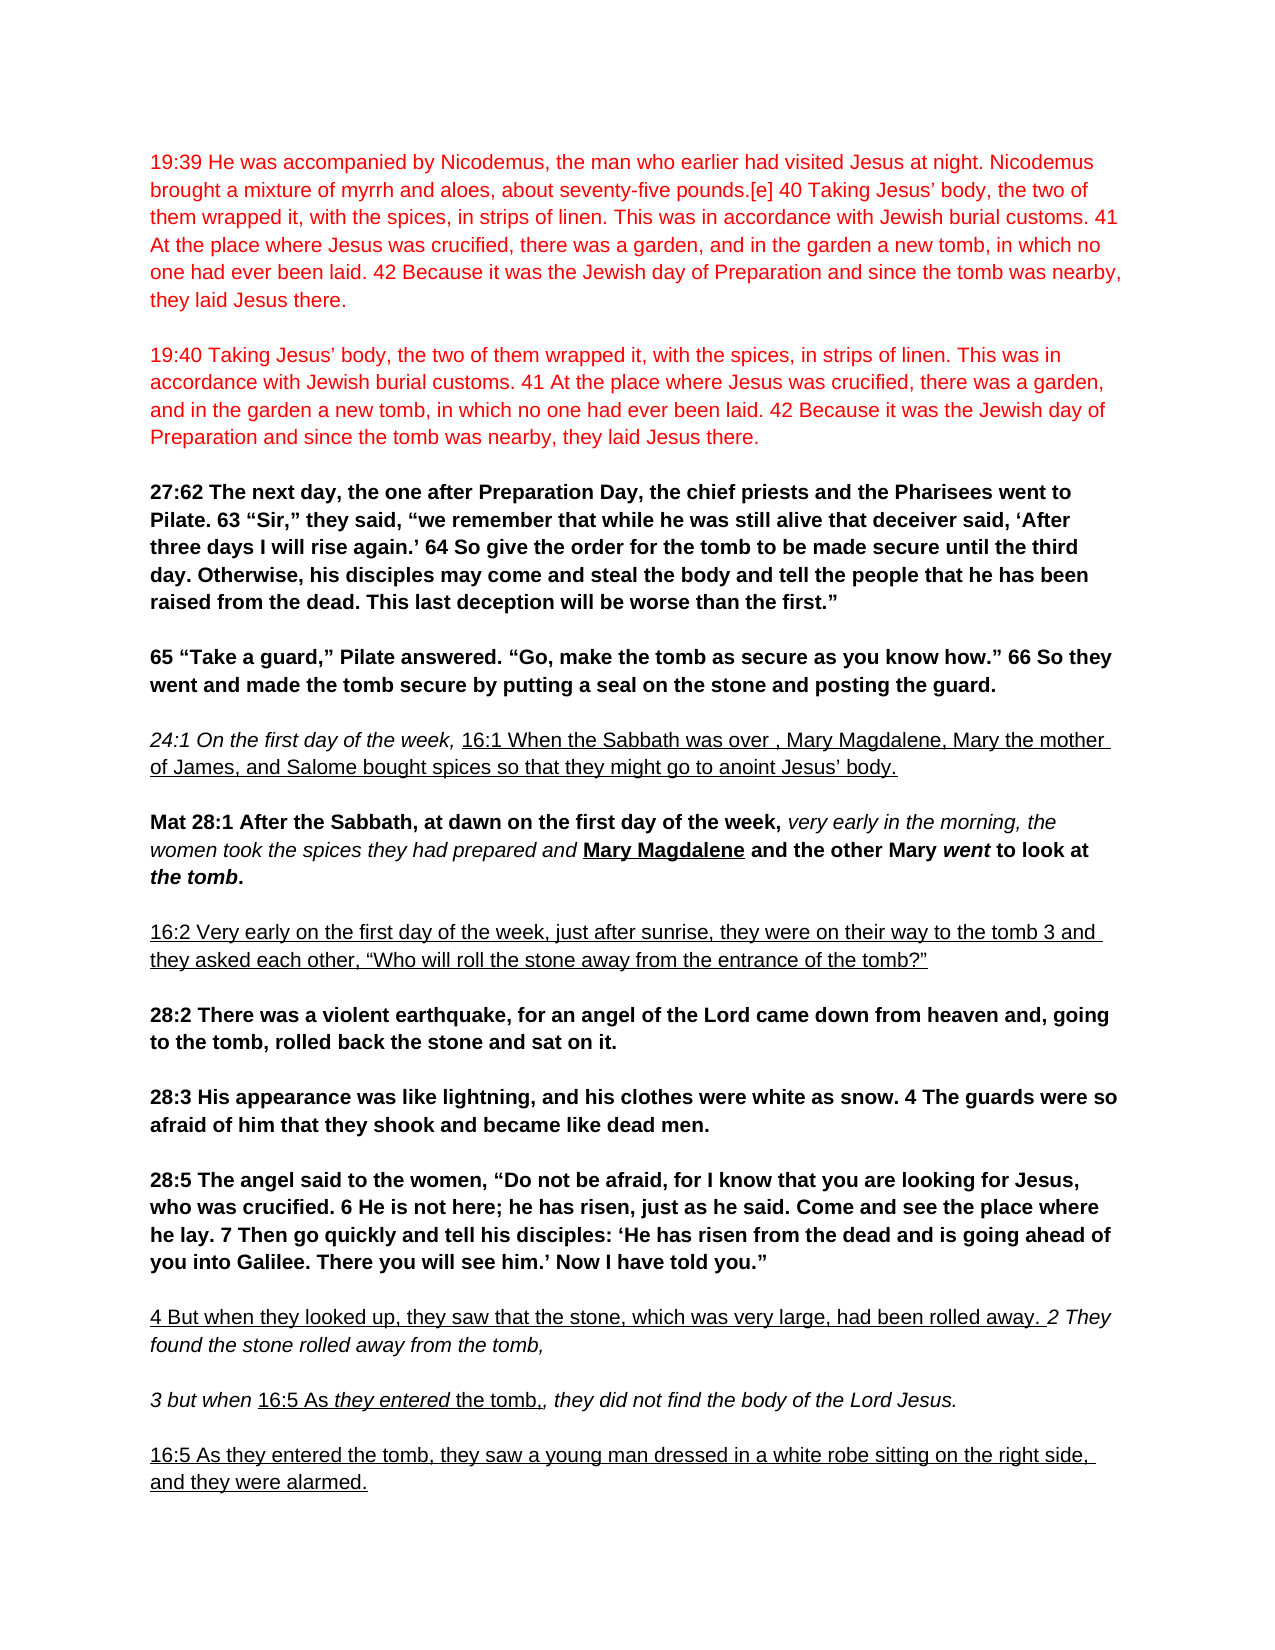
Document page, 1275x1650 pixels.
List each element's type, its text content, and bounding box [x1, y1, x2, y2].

text 28:5 The angel said to the women, “Do not be afraid, for I know that you are looking for Jesus, who was crucified. 6 He is not here; he has risen, just as he said. Come and see the place where he lay. 7 Then go quickly and tell his disciples: ‘He has risen from the dead and is going ahead of you into Galilee. There you will see him.’ Now I have told you.” [150, 1167, 1125, 1274]
text 16:2 Very early on the first day of the week, just after sunrise, they were on their way to the tomb 3 and they asked each other, “Who will roll the stone away from the entrance of the tomb?” [150, 920, 1125, 971]
text 19:39 He was accompanied by Nicodemus, the man who earlier had visited Jesus at night. Nicodemus brought a mixture of myrrh and aloes, about seventy-five pounds.[e] 40 Taking Jesus’ body, the two of them wrapped it, with the spices, in strips of linen. This was in accordance with Jewish burial customs. 41 At the place where Jesus was crucified, there was a garden, and in the garden a new tomb, in which no one had ever been laid. 42 Because it was the Jewish day of Preparation and since the tomb was nearby, they laid Jesus there. [150, 150, 1125, 311]
text 28:2 There was a violent earthquake, for an angel of the Lord came down from heaven and, going to the tomb, rolled back the stone and sat on it. [150, 1002, 1125, 1054]
text 19:40 Taking Jesus’ body, the two of them wrapped it, with the spices, in strips of linen. This was in accordance with Jewish burial customs. 41 At the place where Jesus was crucified, there was a garden, and in the garden a new tomb, in which no one had ever been laid. 42 Because it was the Jewish day of Preparation and since the tomb was nearby, they laid Jesus there. [150, 342, 1125, 449]
text 4 But when they looked up, they saw that the stone, which was very large, had been rolled away. 2 They found the stone rolled away from the tomb, [150, 1305, 1125, 1356]
text 28:3 His appearance was like lightning, and his clothes were white as snow. 4 The guards were so afraid of him that they shook and became like dead men. [150, 1085, 1125, 1136]
text 16:5 As they entered the tomb, they saw a young man dressed in a white robe sitting on the right side, and they were alarmed. [150, 1442, 1125, 1494]
text 27:62 The next day, the one after Preparation Day, the chief priests and the Pharisees went to Pilate. 63 “Sir,” they said, “we remember that while he was still alive that deceiver said, ‘After three days I will rise again.’ 64 So give the order for the tomb to be made secure until the third day. Otherwise, his disciples may come and steal the body and tell the people that he has been raised from the dead. This last deception will be worse than the first.” [150, 480, 1125, 614]
text Mat 28:1 After the Sabbath, at dawn on the first day of the week, very early in the morning, the women took the spices they had prepared and Mary Magdalene and the other Mary went to look at the tomb. [150, 810, 1125, 889]
text 3 but when 16:5 As they entered the tomb,, they did not find the body of the Lord Jesus. [150, 1387, 1125, 1411]
text 65 “Take a guard,” Pilate answered. “Go, make the tomb as secure as you know how.” 66 So they went and made the tomb secure by putting a seal on the stone and posting the guard. [150, 645, 1125, 696]
text 24:1 On the first day of the week, 16:1 When the Sabbath was over , Mary Magdalene, Mary the mother of James, and Salome bought spices so that they might go to anoint Jesus’ body. [150, 727, 1125, 779]
